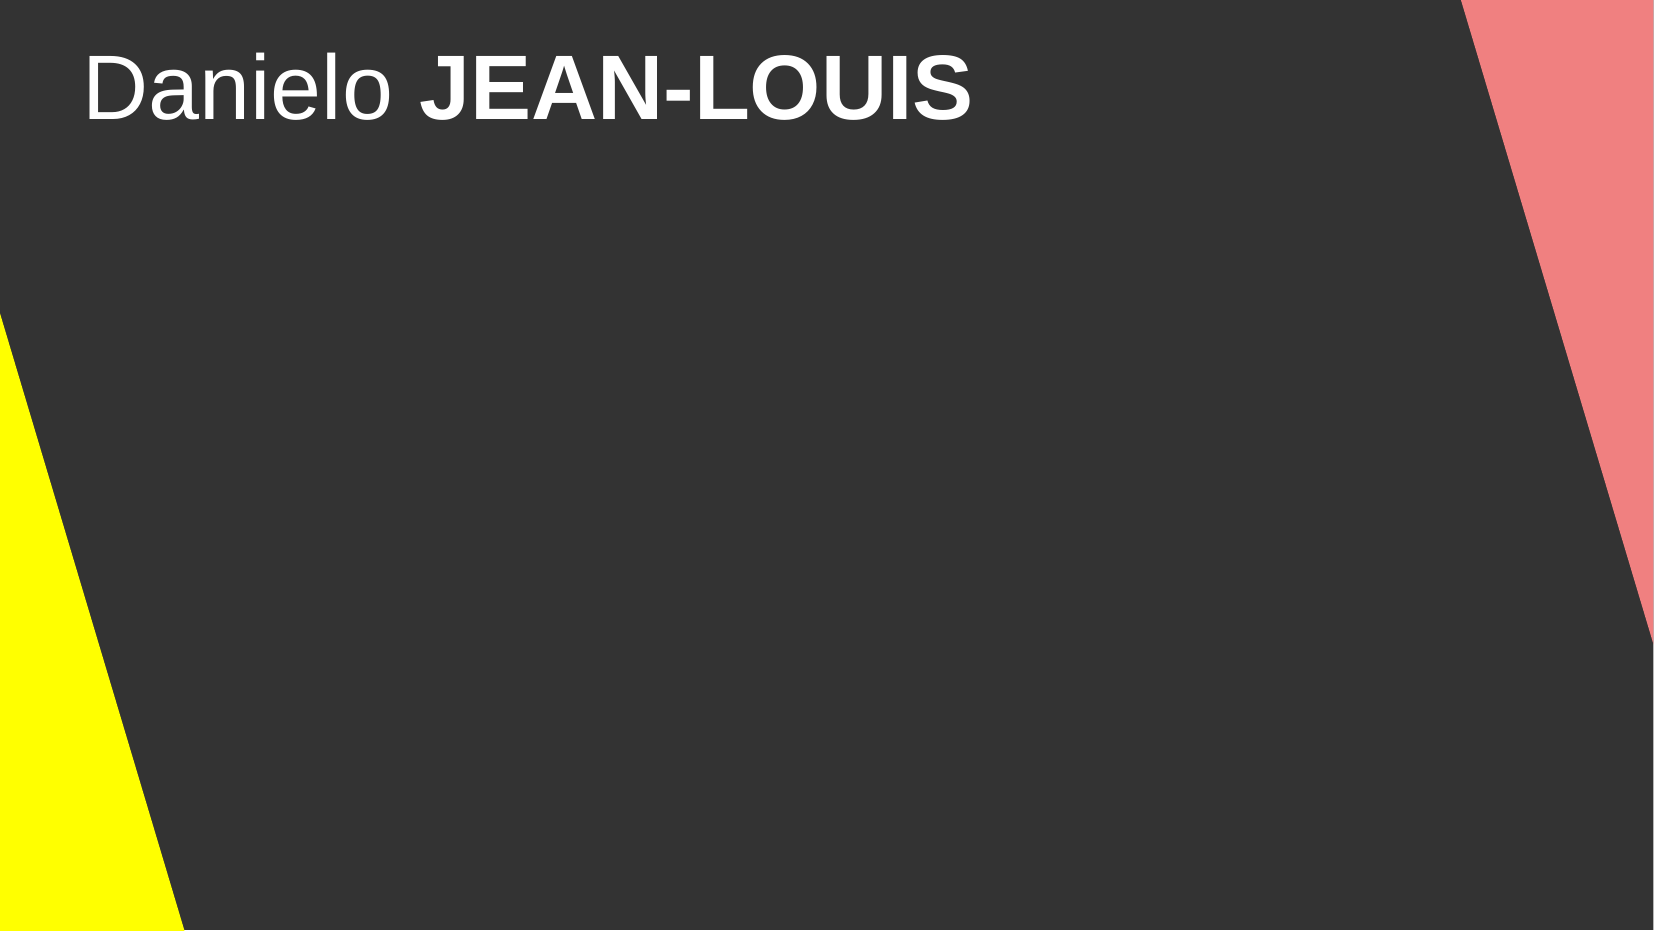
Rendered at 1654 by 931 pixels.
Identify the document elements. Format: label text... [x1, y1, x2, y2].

subtitle Danielo JEAN-LOUIS [82, 36, 1571, 758]
text_box [0, 313, 185, 931]
text_box [1460, 0, 1654, 647]
